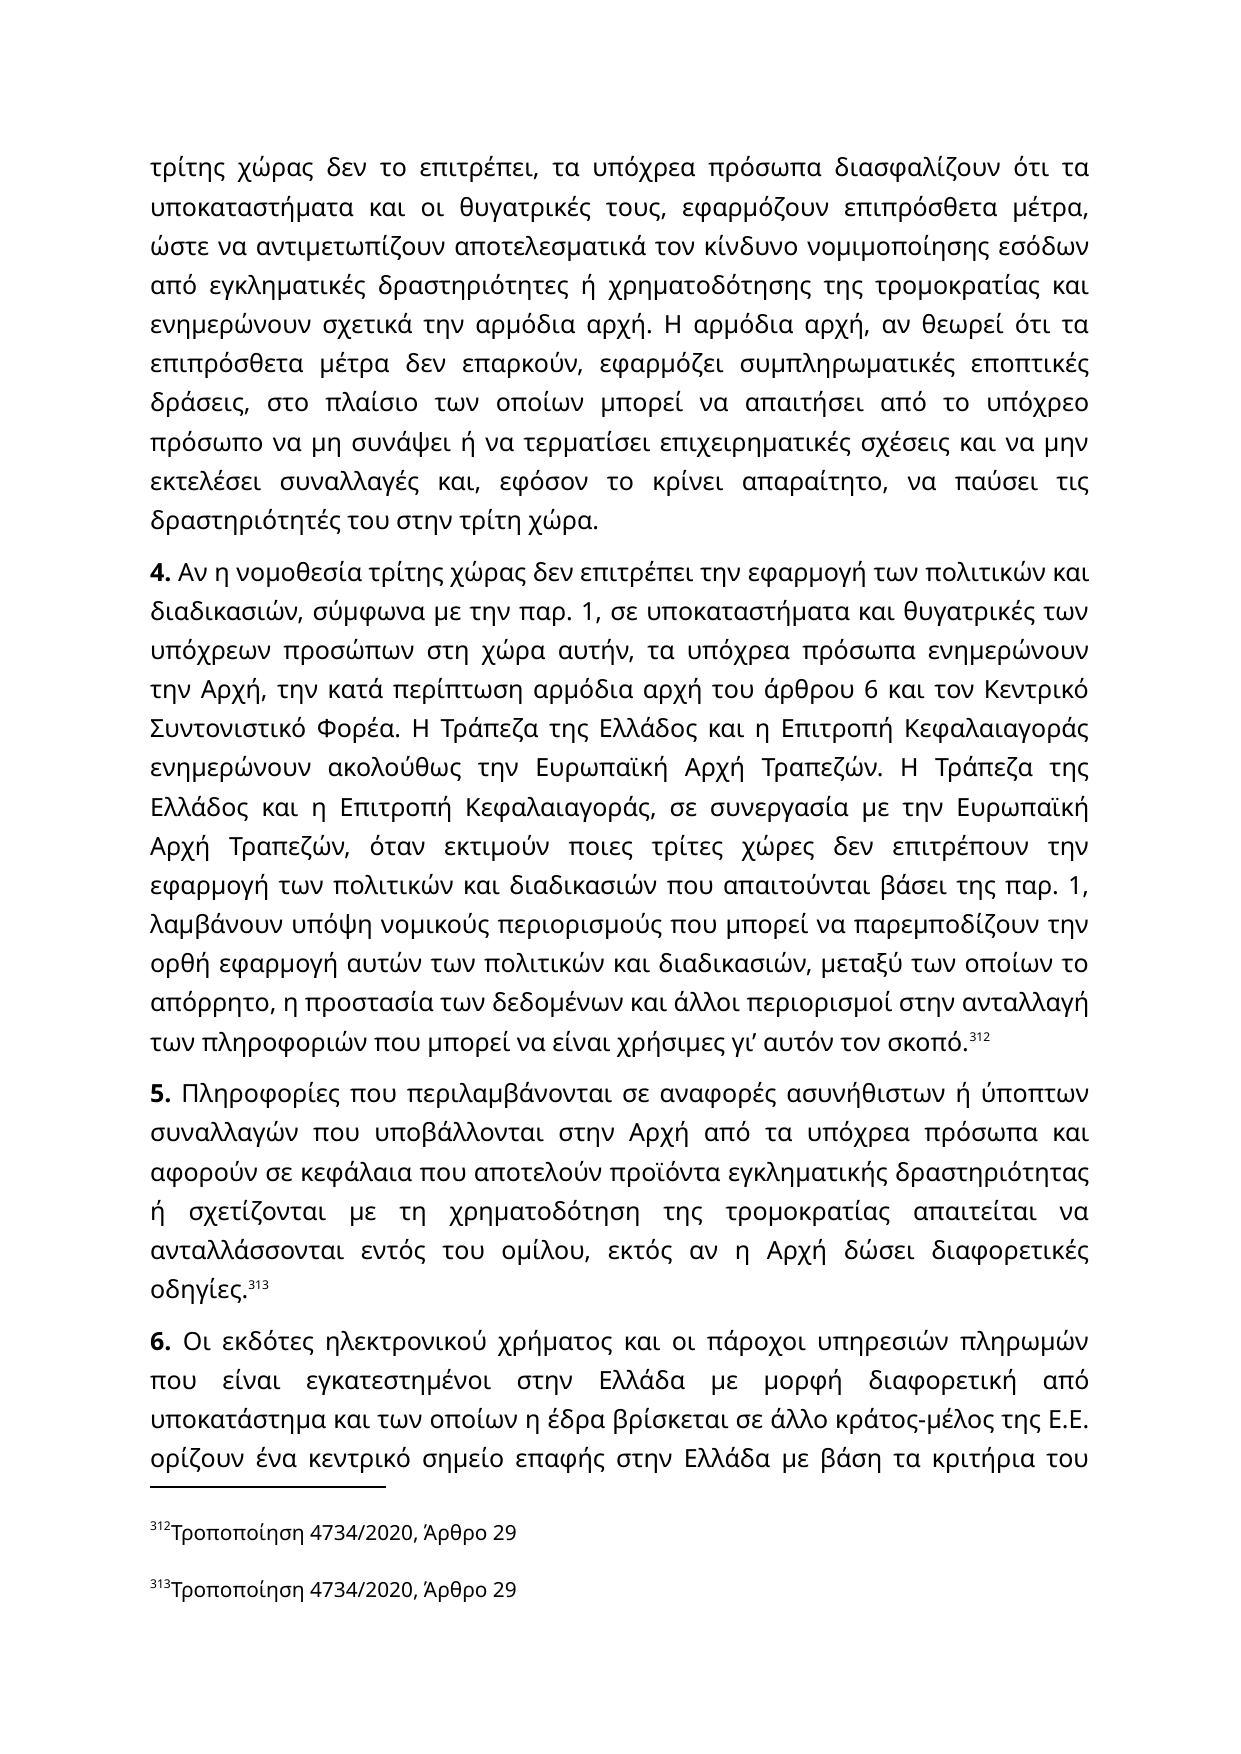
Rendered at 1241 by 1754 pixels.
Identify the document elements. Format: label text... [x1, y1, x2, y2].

text τρίτης χώρας δεν το επιτρέπει, τα υπόχρεα πρόσωπα διασφαλίζουν ότι τα υποκαταστήματα και οι θυγατρικές τους, εφαρμόζουν επιπρόσθετα μέτρα, ώστε να αντιμετωπίζουν αποτελεσματικά τον κίνδυνο νομιμοποίησης εσόδων από εγκληματικές δραστηριότητες ή χρηματοδότησης της τρομοκρατίας και ενημερώνουν σχετικά την αρμόδια αρχή. Η αρμόδια αρχή, αν θεωρεί ότι τα επιπρόσθετα μέτρα δεν επαρκούν, εφαρμόζει συμπληρωματικές εποπτικές δράσεις, στο πλαίσιο των οποίων μπορεί να απαιτήσει από το υπόχρεο πρόσωπο να μη συνάψει ή να τερματίσει επιχειρηματικές σχέσεις και να μην εκτελέσει συναλλαγές και, εφόσον το κρίνει απαραίτητο, να παύσει τις δραστηριότητές του στην τρίτη χώρα. [150, 150, 1090, 537]
text 5. Πληροφορίες που περιλαμβάνονται σε αναφορές ασυνήθιστων ή ύποπτων συναλλαγών που υποβάλλονται στην Αρχή από τα υπόχρεα πρόσωπα και αφορούν σε κεφάλαια που αποτελούν προϊόντα εγκληματικής δραστηριότητας ή σχετίζονται με τη χρηματοδότηση της τρομοκρατίας απαιτείται να ανταλλάσσονται εντός του ομίλου, εκτός αν η Αρχή δώσει διαφορετικές οδηγίες. [150, 1076, 1090, 1306]
text Τροποποίηση 4734/2020, Άρθρο 29 [150, 1576, 1090, 1604]
text 4. Αν η νομοθεσία τρίτης χώρας δεν επιτρέπει την εφαρμογή των πολιτικών και διαδικασιών, σύμφωνα με την παρ. 1, σε υποκαταστήματα και θυγατρικές των υπόχρεων προσώπων στη χώρα αυτήν, τα υπόχρεα πρόσωπα ενημερώνουν την Αρχή, την κατά περίπτωση αρμόδια αρχή του άρθρου 6 και τον Κεντρικό Συντονιστικό Φορέα. Η Τράπεζα της Ελλάδος και η Επιτροπή Κεφαλαιαγοράς ενημερώνουν ακολούθως την Ευρωπαϊκή Αρχή Τραπεζών. Η Τράπεζα της Ελλάδος και η Επιτροπή Κεφαλαιαγοράς, σε συνεργασία με την Ευρωπαϊκή Αρχή Τραπεζών, όταν εκτιμούν ποιες τρίτες χώρες δεν επιτρέπουν την εφαρμογή των πολιτικών και διαδικασιών που απαιτούνται βάσει της παρ. 1, λαμβάνουν υπόψη νομικούς περιορισμούς που μπορεί να παρεμποδίζουν την ορθή εφαρμογή αυτών των πολιτικών και διαδικασιών, μεταξύ των οποίων το απόρρητο, η προστασία των δεδομένων και άλλοι περιορισμοί στην ανταλλαγή των πληροφοριών που μπορεί να είναι χρήσιμες γι’ αυτόν τον σκοπό. [150, 554, 1090, 1058]
text Τροποποίηση 4734/2020, Άρθρο 29 [150, 1518, 1090, 1546]
text 6. Οι εκδότες ηλεκτρονικού χρήματος και οι πάροχοι υπηρεσιών πληρωμών που είναι εγκατεστημένοι στην Ελλάδα με μορφή διαφορετική από υποκατάστημα και των οποίων η έδρα βρίσκεται σε άλλο κράτος-μέλος της Ε.Ε. ορίζουν ένα κεντρικό σημείο επαφής στην Ελλάδα με βάση τα κριτήρια του [150, 1323, 1090, 1475]
